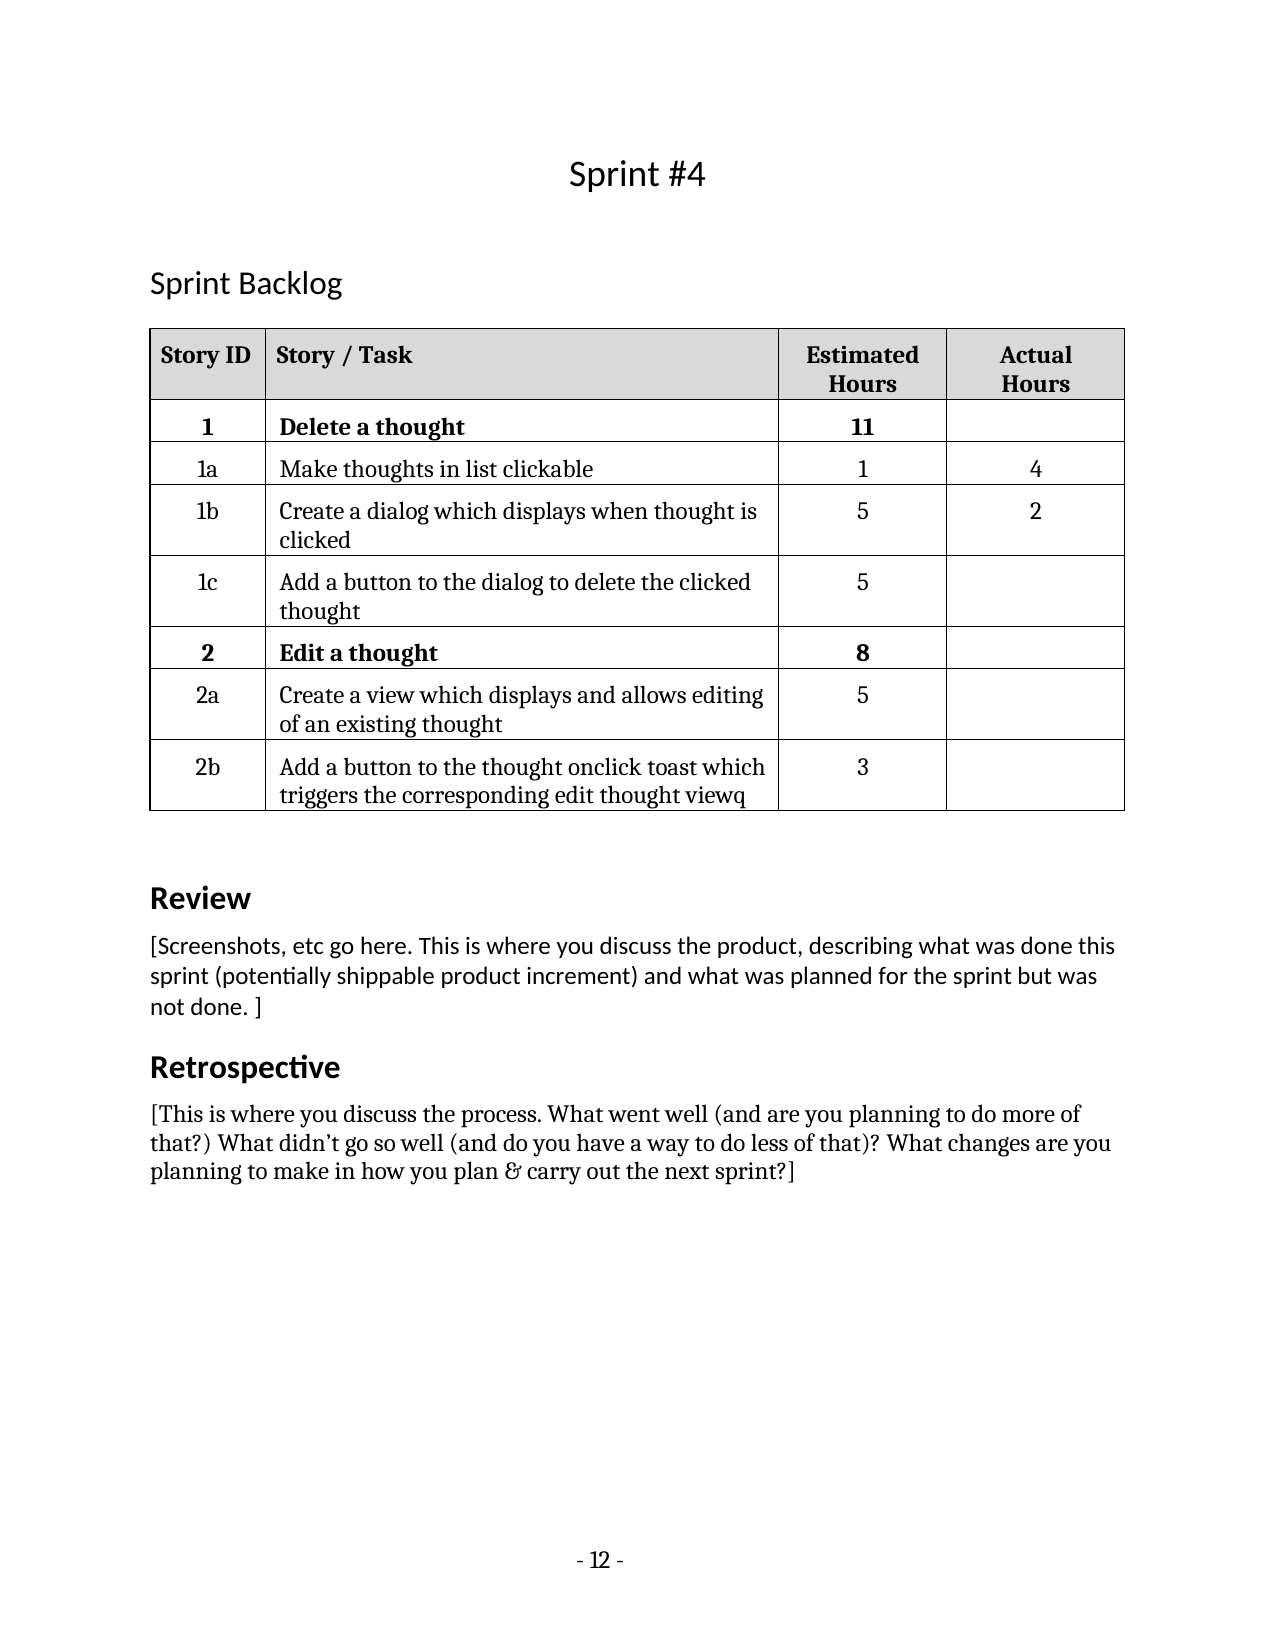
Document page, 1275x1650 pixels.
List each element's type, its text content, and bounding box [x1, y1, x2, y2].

table_cell Add a button to the dialog to delete the clicked thought [266, 556, 778, 626]
text Sprint Backlog [150, 262, 1125, 303]
table_header Estimated Hours [779, 329, 946, 399]
subtitle Review [150, 877, 1125, 917]
table_cell 5 [779, 485, 946, 554]
table_cell 1c [151, 556, 265, 626]
table_cell [947, 400, 1124, 441]
table_cell 4 [947, 442, 1124, 483]
subtitle [Screenshots, etc go here. This is where you discuss the product, describing what was done this sprint (potentially shippable product increment) and what was planned for the sprint but was not done. ] [150, 930, 1125, 1021]
table_cell 5 [779, 556, 946, 626]
table_cell 11 [779, 400, 946, 441]
table_cell [947, 556, 1124, 626]
text [This is where you discuss the process. What went well (and are you planning to do more of that?) What didn’t go so well (and do you have a way to do less of that)? What changes are you planning to make in how you plan & carry out the next sprint?] [150, 1100, 1125, 1186]
table_cell Edit a thought [266, 627, 778, 668]
table_cell Create a dialog which displays when thought is clicked [266, 485, 778, 554]
subtitle Retrospective [150, 1046, 1125, 1087]
table_header Story ID [151, 329, 265, 399]
table_header Story / Task [266, 329, 778, 399]
table_cell Delete a thought [266, 400, 778, 441]
table_cell Make thoughts in list clickable [266, 442, 778, 483]
table_cell 2 [151, 627, 265, 668]
table_cell 2b [151, 740, 265, 810]
table_cell 8 [779, 627, 946, 668]
subtitle Sprint #4 [150, 150, 1125, 196]
table_cell Create a view which displays and allows editing of an existing thought [266, 669, 778, 739]
table_cell [947, 627, 1124, 668]
table_header Actual Hours [947, 329, 1124, 399]
table_cell 3 [779, 740, 946, 810]
table_cell 1 [779, 442, 946, 483]
table_cell 1 [151, 400, 265, 441]
table_cell Add a button to the thought onclick toast which triggers the corresponding edit thought viewq [266, 740, 778, 810]
table_cell 2 [947, 485, 1124, 554]
table_cell 1b [151, 485, 265, 554]
table_cell 2a [151, 669, 265, 739]
table_cell [947, 669, 1124, 739]
table_cell 5 [779, 669, 946, 739]
table_cell 1a [151, 442, 265, 483]
table_cell [947, 740, 1124, 810]
